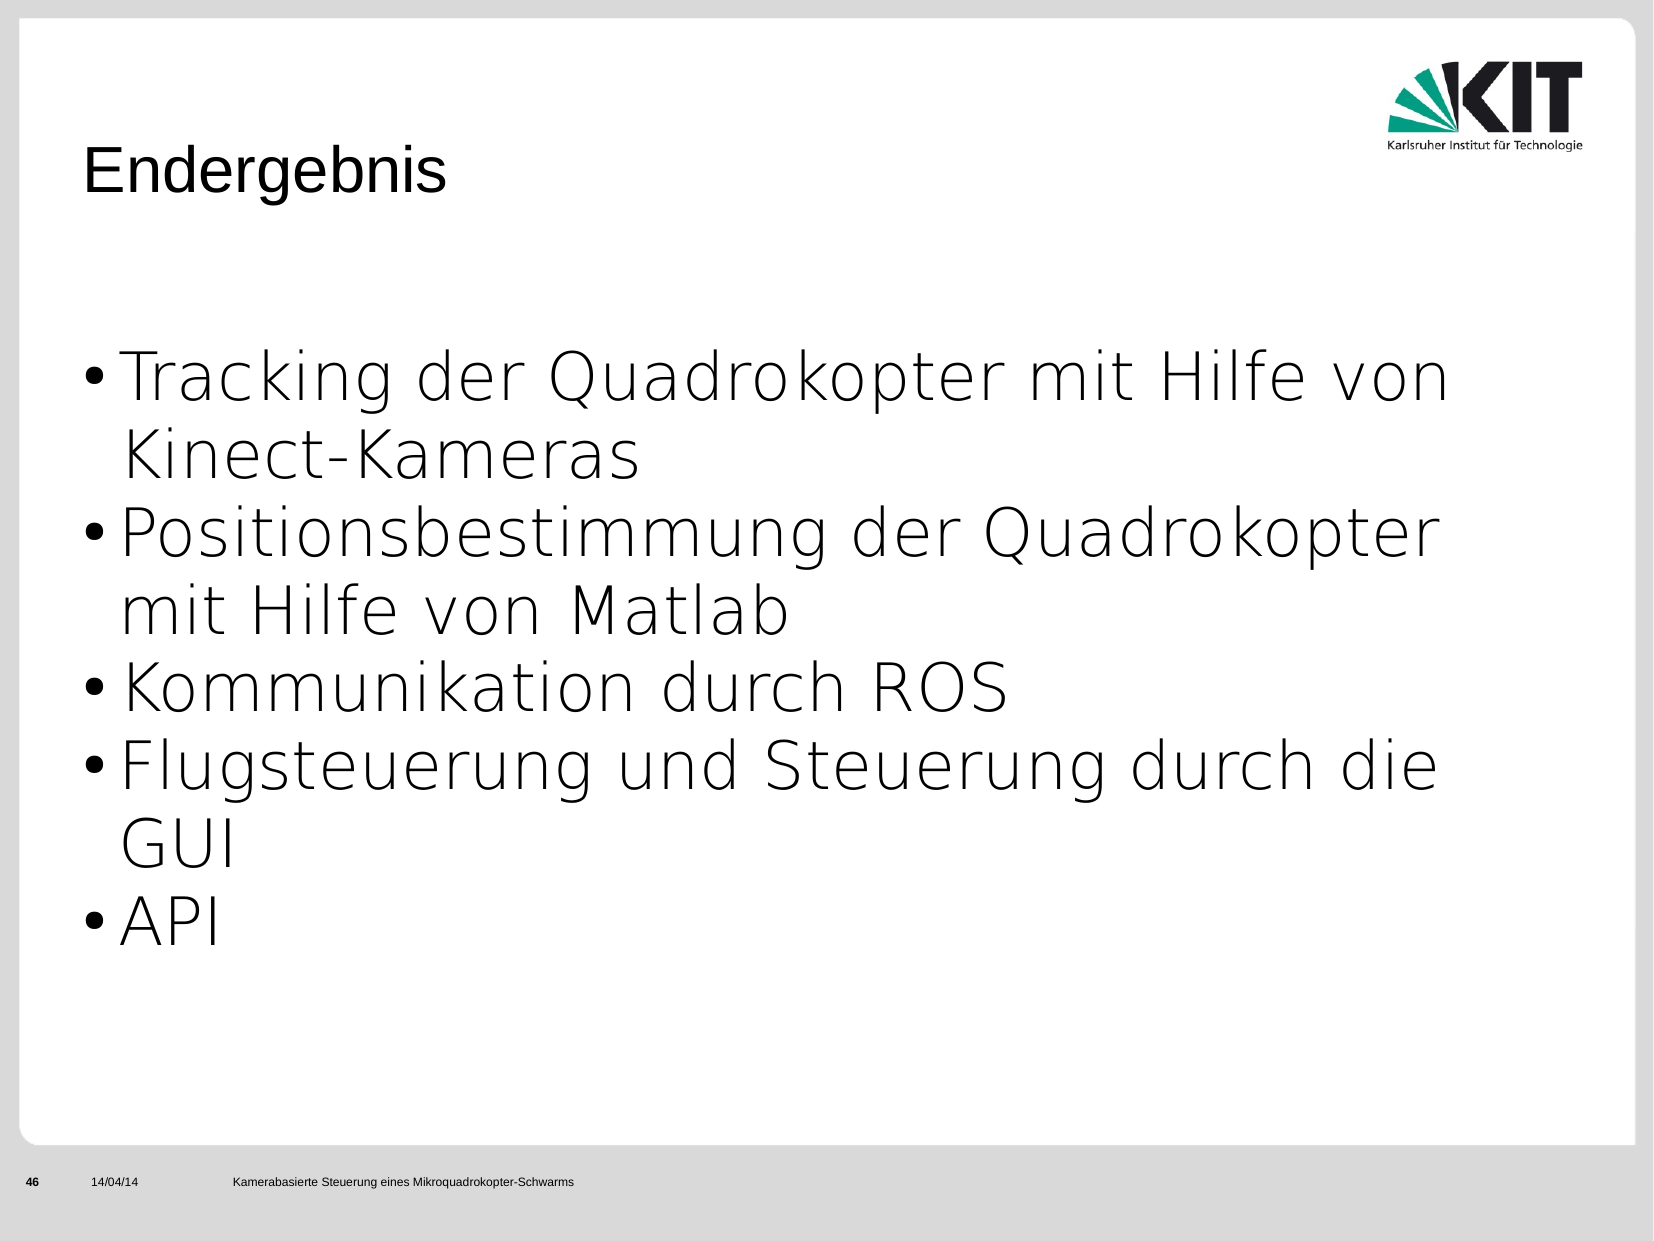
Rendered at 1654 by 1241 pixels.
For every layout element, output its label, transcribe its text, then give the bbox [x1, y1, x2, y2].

subtitle Tracking der Quadrokopter mit Hilfe von Kinect-Kameras Positionsbestimmung der Quadrokopter mit Hilfe von Matlab Kommunikation durch ROS Flugsteuerung und Steuerung durch die GUI API [82, 290, 1571, 1010]
title Endergebnis [82, 49, 1571, 257]
picture [0, 0, 1654, 1241]
